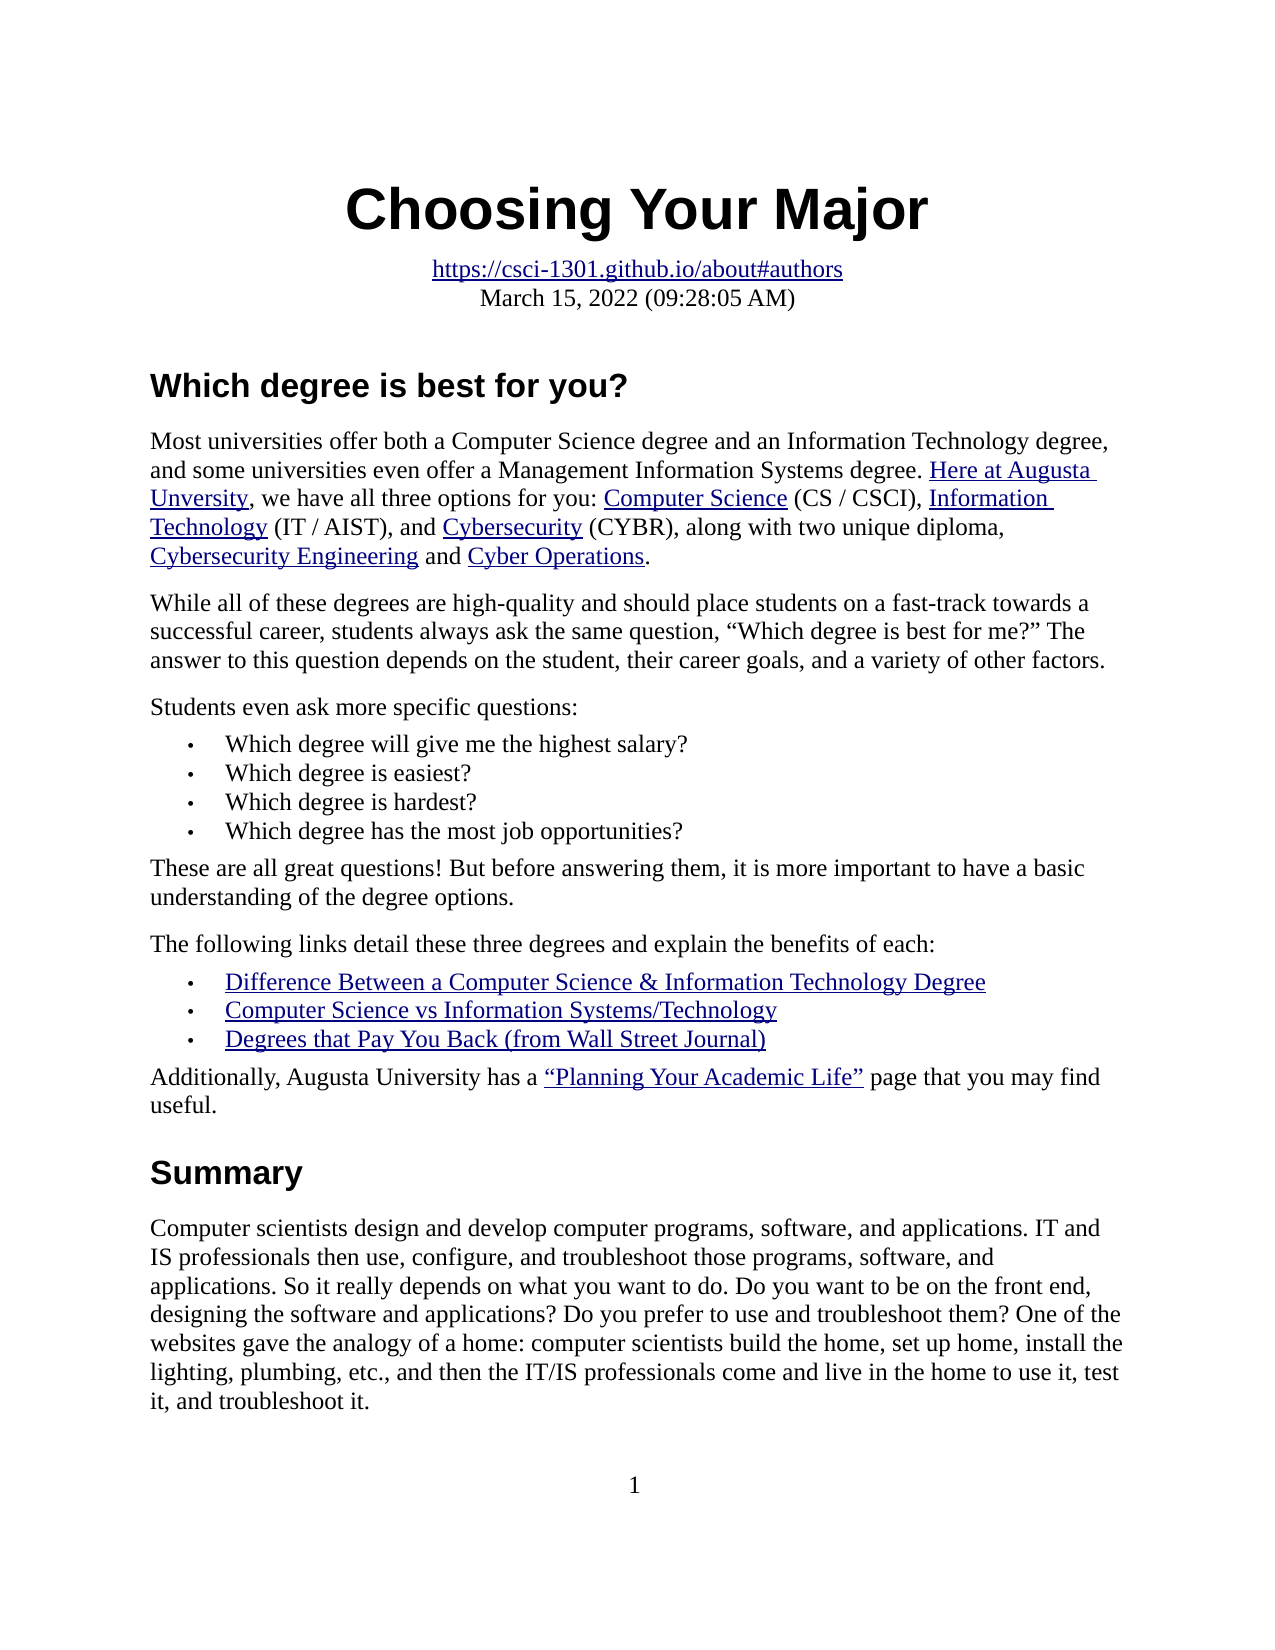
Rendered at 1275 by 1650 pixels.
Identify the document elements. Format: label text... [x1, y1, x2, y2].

text Computer scientists design and develop computer programs, software, and applications. IT and IS professionals then use, configure, and troubleshoot those programs, software, and applications. So it really depends on what you want to do. Do you want to be on the front end, designing the software and applications? Do you prefer to use and troubleshoot them? One of the websites gave the analogy of a home: computer scientists build the home, set up home, install the lighting, plumbing, etc., and then the IT/IS professionals come and live in the home to use it, test it, and troubleshoot it. [150, 1213, 1125, 1414]
text These are all great questions! But before answering them, it is more important to have a basic understanding of the degree options. [150, 853, 1125, 911]
list Computer Science vs Information Systems/Technology [187, 995, 1125, 1024]
text While all of these degrees are high-quality and should place students on a fast-track towards a successful career, students always ask the same question, “Which degree is best for me?” The answer to this question depends on the student, their career goals, and a variety of other factors. [150, 588, 1125, 674]
text https://csci-1301.github.io/about#authors [150, 254, 1125, 283]
list Which degree will give me the highest salary? [187, 729, 1125, 758]
list Which degree is hardest? [187, 787, 1125, 816]
text The following links detail these three degrees and explain the benefits of each: [150, 929, 1125, 958]
text Students even ask more specific questions: [150, 692, 1125, 721]
text Additionally, Augusta University has a “Planning Your Academic Life” page that you may find useful. [150, 1062, 1125, 1119]
text Most universities offer both a Computer Science degree and an Information Technology degree, and some universities even offer a Management Information Systems degree. Here at Augusta Unversity, we have all three options for you: Computer Science (CS / CSCI), Information Technology (IT / AIST), and Cybersecurity (CYBR), along with two unique diploma, Cybersecurity Engineering and Cyber Operations. [150, 426, 1125, 570]
subtitle Which degree is best for you? [150, 366, 1125, 404]
list Degrees that Pay You Back (from Wall Street Journal) [187, 1024, 1125, 1053]
list Which degree is easiest? [187, 758, 1125, 787]
subtitle Summary [150, 1153, 1125, 1192]
list Which degree has the most job opportunities? [187, 816, 1125, 844]
title Choosing Your Major [150, 175, 1125, 242]
text March 15, 2022 (09:28:05 AM) [150, 283, 1125, 312]
list Difference Between a Computer Science & Information Technology Degree [187, 967, 1125, 995]
